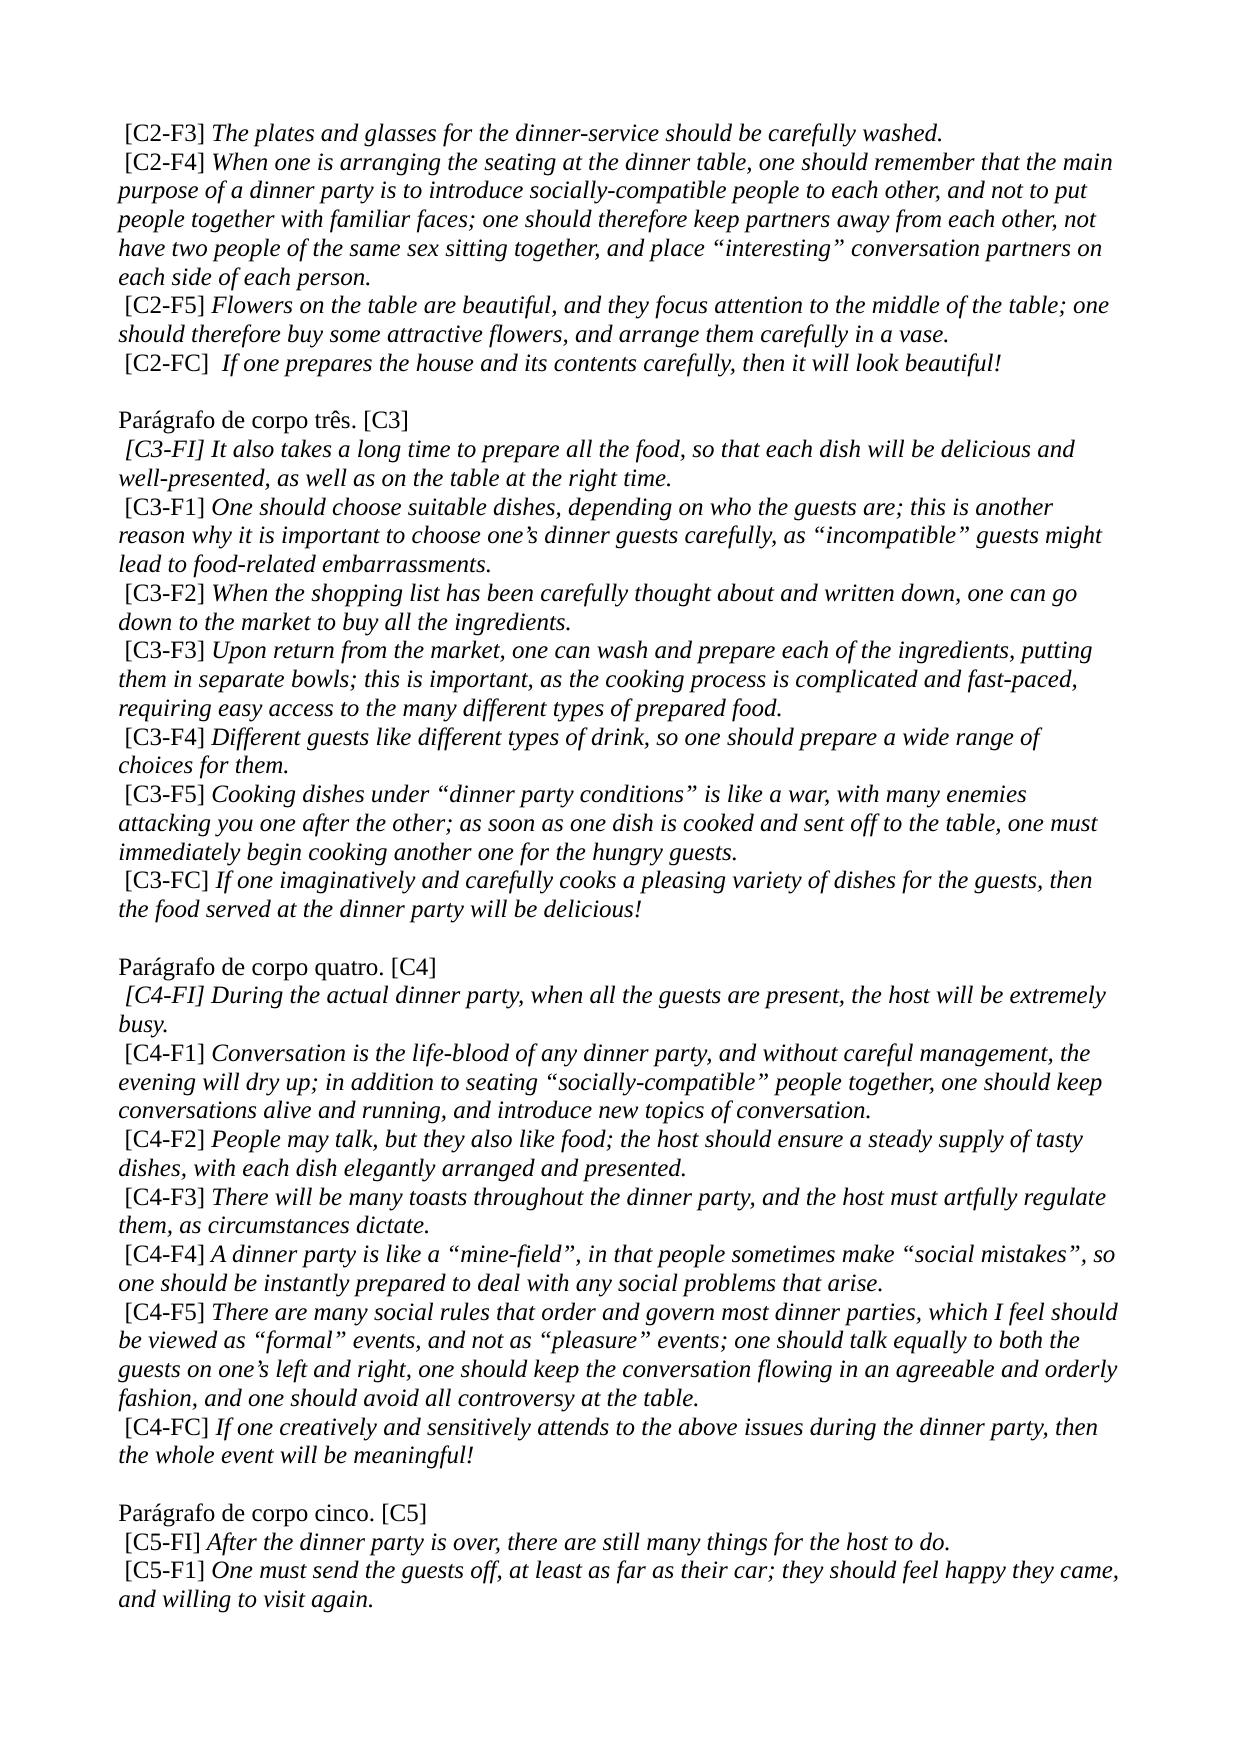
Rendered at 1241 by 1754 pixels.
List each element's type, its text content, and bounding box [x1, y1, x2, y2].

text [C2-F3] The plates and glasses for the dinner-service should be carefully washed. [C2-F4] When one is arranging the seating at the dinner table, one should remember that the main purpose of a dinner party is to introduce socially-compatible people to each other, and not to put people together with familiar faces; one should therefore keep partners away from each other, not have two people of the same sex sitting together, and place “interesting” conversation partners on each side of each person. [C2-F5] Flowers on the table are beautiful, and they focus attention to the middle of the table; one should therefore buy some attractive flowers, and arrange them carefully in a vase. [C2-FC] If one prepares the house and its contents carefully, then it will look beautiful! Parágrafo de corpo três. [C3] [C3-FI] It also takes a long time to prepare all the food, so that each dish will be delicious and well-presented, as well as on the table at the right time. [C3-F1] One should choose suitable dishes, depending on who the guests are; this is another reason why it is important to choose one’s dinner guests carefully, as “incompatible” guests might lead to food-related embarrassments. [C3-F2] When the shopping list has been carefully thought about and written down, one can go down to the market to buy all the ingredients. [C3-F3] Upon return from the market, one can wash and prepare each of the ingredients, putting them in separate bowls; this is important, as the cooking process is complicated and fast-paced, requiring easy access to the many different types of prepared food. [C3-F4] Different guests like different types of drink, so one should prepare a wide range of choices for them. [C3-F5] Cooking dishes under “dinner party conditions” is like a war, with many enemies attacking you one after the other; as soon as one dish is cooked and sent off to the table, one must immediately begin cooking another one for the hungry guests. [C3-FC] If one imaginatively and carefully cooks a pleasing variety of dishes for the guests, then the food served at the dinner party will be delicious! Parágrafo de corpo quatro. [C4] [C4-FI] During the actual dinner party, when all the guests are present, the host will be extremely busy. [C4-F1] Conversation is the life-blood of any dinner party, and without careful management, the evening will dry up; in addition to seating “socially-compatible” people together, one should keep conversations alive and running, and introduce new topics of conversation. [C4-F2] People may talk, but they also like food; the host should ensure a steady supply of tasty dishes, with each dish elegantly arranged and presented. [C4-F3] There will be many toasts throughout the dinner party, and the host must artfully regulate them, as circumstances dictate. [C4-F4] A dinner party is like a “mine-field”, in that people sometimes make “social mistakes”, so one should be instantly prepared to deal with any social problems that arise. [C4-F5] There are many social rules that order and govern most dinner parties, which I feel should be viewed as “formal” events, and not as “pleasure” events; one should talk equally to both the guests on one’s left and right, one should keep the conversation flowing in an agreeable and orderly fashion, and one should avoid all controversy at the table. [C4-FC] If one creatively and sensitively attends to the above issues during the dinner party, then the whole event will be meaningful! Parágrafo de corpo cinco. [C5] [C5-FI] After the dinner party is over, there are still many things for the host to do. [C5-F1] One must send the guests off, at least as far as their car; they should feel happy they came, and willing to visit again. [118, 118, 1122, 1613]
